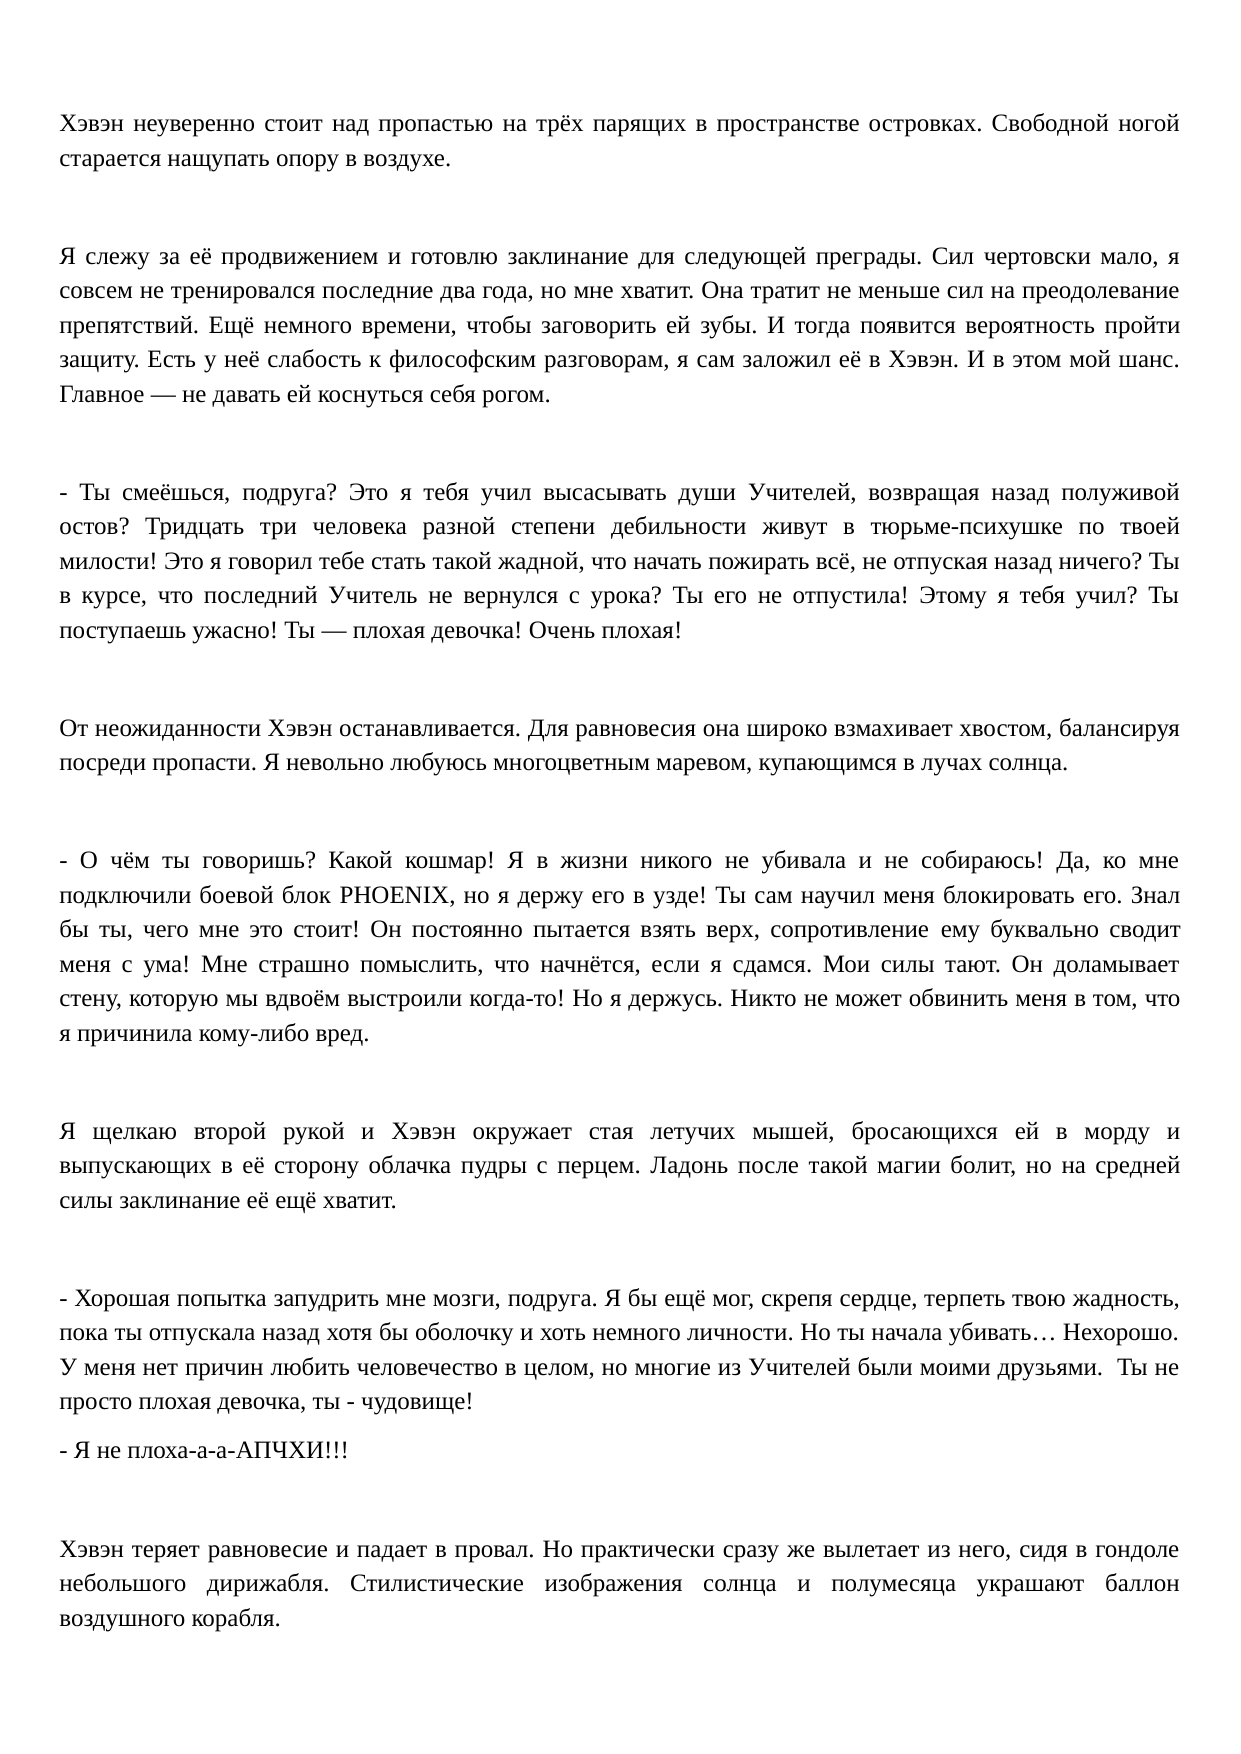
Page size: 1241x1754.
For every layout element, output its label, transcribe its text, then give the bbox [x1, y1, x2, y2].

text - Я не плоха-а-а-АПЧХИ!!! [59, 1436, 1181, 1464]
text Хэвэн теряет равновесие и падает в провал. Но практически сразу же вылетает из него, сидя в гондоле небольшого дирижабля. Стилистические изображения солнца и полумесяца украшают баллон воздушного корабля. [59, 1534, 1181, 1631]
text - О чём ты говоришь? Какой кошмар! Я в жизни никого не убивала и не собираюсь! Да, ко мне подключили боевой блок PHOENIX, но я держу его в узде! Ты сам научил меня блокировать его. Знал бы ты, чего мне это стоит! Он постоянно пытается взять верх, сопротивление ему буквально сводит меня с ума! Мне страшно помыслить, что начнётся, если я сдамся. Мои силы тают. Он доламывает стену, которую мы вдвоём выстроили когда-то! Но я держусь. Никто не может обвинить меня в том, что я причинила кому-либо вред. [59, 845, 1181, 1047]
text Я щелкаю второй рукой и Хэвэн окружает стая летучих мышей, бросающихся ей в морду и выпускающих в её сторону облачка пудры с перцем. Ладонь после такой магии болит, но на средней силы заклинание её ещё хватит. [59, 1116, 1181, 1214]
text - Ты смеёшься, подруга? Это я тебя учил высасывать души Учителей, возвращая назад полуживой остов? Тридцать три человека разной степени дебильности живут в тюрьме-психушке по твоей милости! Это я говорил тебе стать такой жадной, что начать пожирать всё, не отпуская назад ничего? Ты в курсе, что последний Учитель не вернулся с урока? Ты его не отпустила! Этому я тебя учил? Ты поступаешь ужасно! Ты — плохая девочка! Очень плохая! [59, 477, 1181, 643]
text От неожиданности Хэвэн останавливается. Для равновесия она широко взмахивает хвостом, балансируя посреди пропасти. Я невольно любуюсь многоцветным маревом, купающимся в лучах солнца. [59, 713, 1181, 776]
text - Хорошая попытка запудрить мне мозги, подруга. Я бы ещё мог, скрепя сердце, терпеть твою жадность, пока ты отпускала назад хотя бы оболочку и хоть немного личности. Но ты начала убивать… Нехорошо. У меня нет причин любить человечество в целом, но многие из Учителей были моими друзьями. Ты не просто плохая девочка, ты - чудовище! [59, 1283, 1181, 1415]
text Хэвэн неуверенно стоит над пропастью на трёх парящих в пространстве островках. Свободной ногой старается нащупать опору в воздухе. [59, 108, 1181, 171]
text Я слежу за её продвижением и готовлю заклинание для следующей преграды. Сил чертовски мало, я совсем не тренировался последние два года, но мне хватит. Она тратит не меньше сил на преодолевание препятствий. Ещё немного времени, чтобы заговорить ей зубы. И тогда появится вероятность пройти защиту. Есть у неё слабость к философским разговорам, я сам заложил её в Хэвэн. И в этом мой шанс. Главное — не давать ей коснуться себя рогом. [59, 241, 1181, 407]
